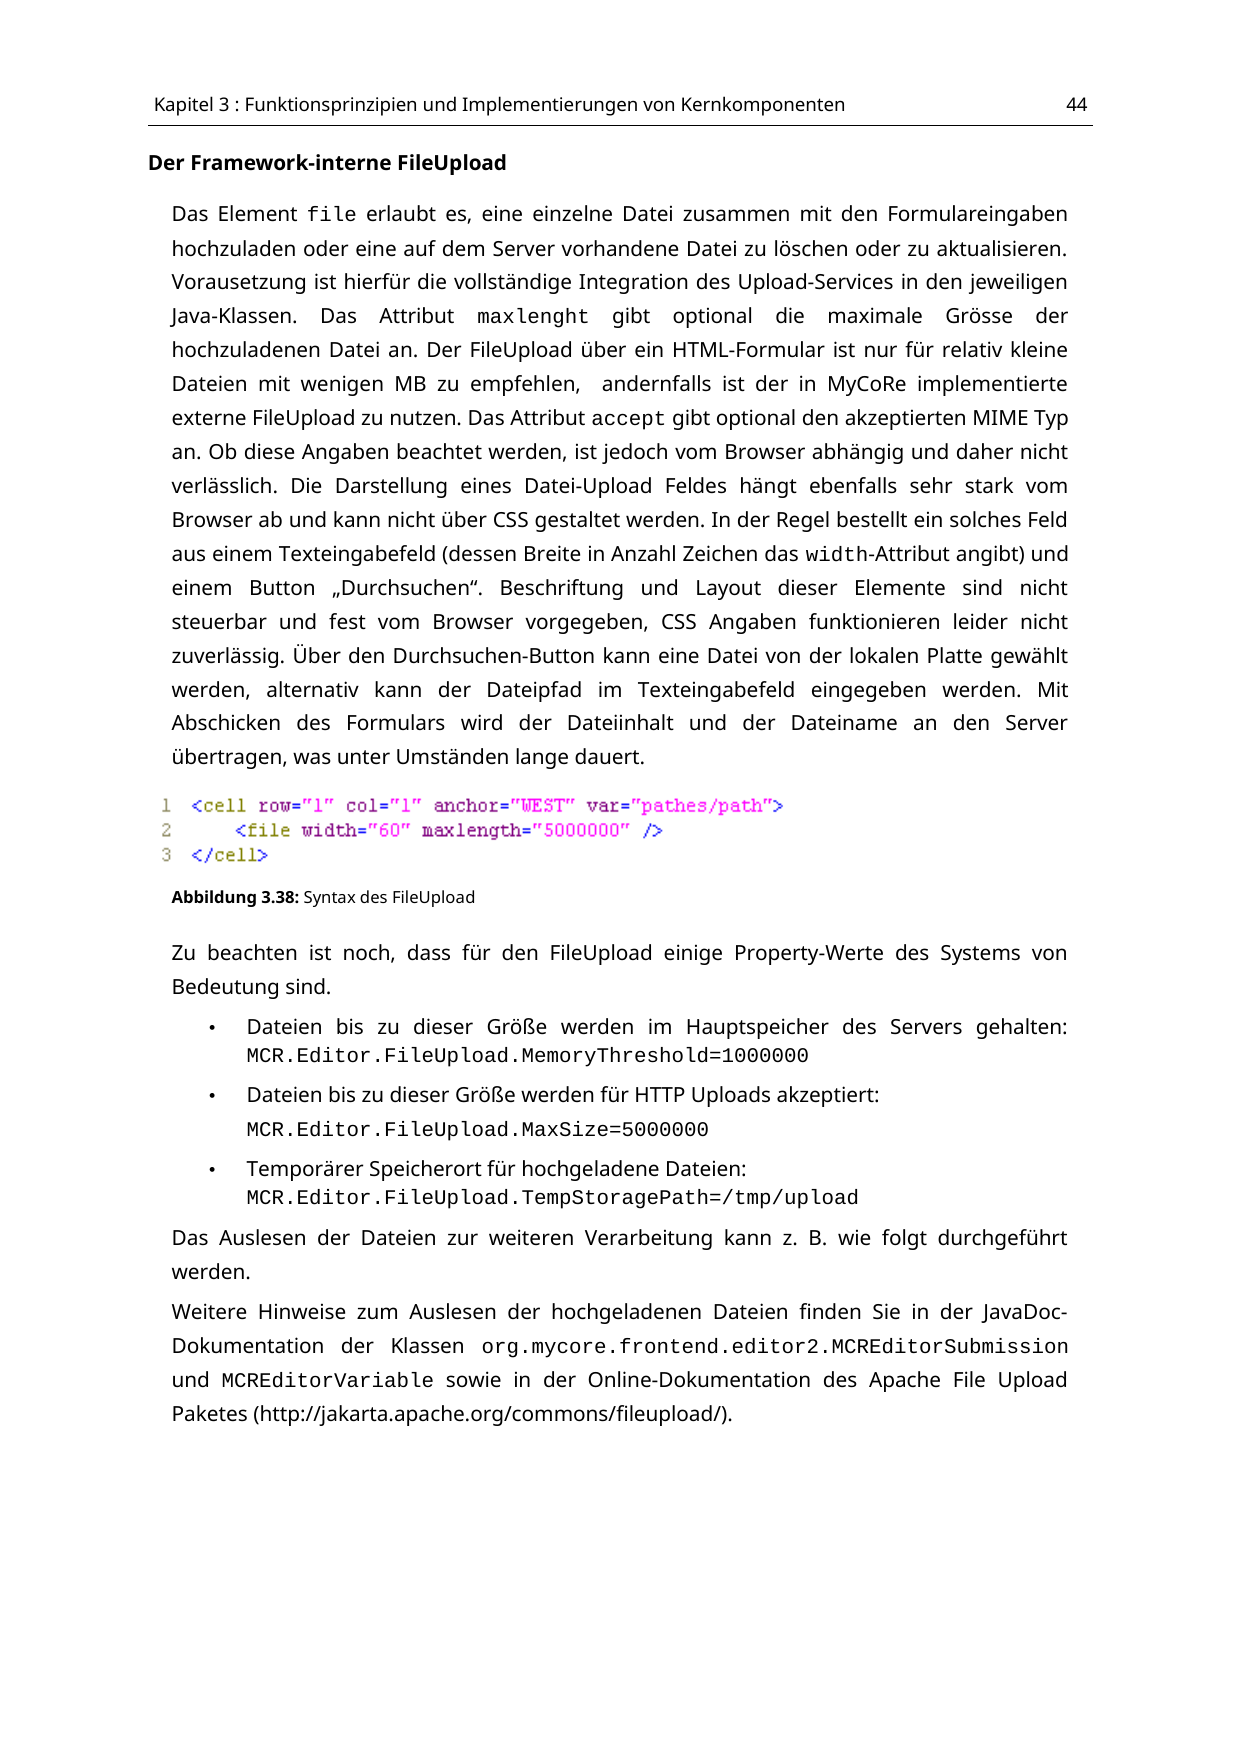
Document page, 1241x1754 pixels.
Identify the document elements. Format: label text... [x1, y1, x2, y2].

text Weitere Hinweise zum Auslesen der hochgeladenen Dateien finden Sie in der JavaDoc-Dokumentation der Klassen org.mycore.frontend.editor2.MCREditorSubmission und MCREditorVariable sowie in der Online-Dokumentation des Apache File Upload Paketes (http://jakarta.apache.org/commons/fileupload/). [171, 1297, 1069, 1427]
text Das Auslesen der Dateien zur weiteren Verarbeitung kann z. B. wie folgt durchgeführt werden. [171, 1223, 1069, 1285]
list Temporärer Speicherort für hochgeladene Dateien: MCR.Editor.FileUpload.TempStoragePath=/tmp/upload [209, 1154, 1069, 1211]
text Zu beachten ist noch, dass für den FileUpload einige Property-Werte des Systems von Bedeutung sind. [148, 782, 1069, 1000]
list Dateien bis zu dieser Größe werden für HTTP Uploads akzeptiert: MCR.Editor.FileUpload.MaxSize=5000000 [209, 1080, 1069, 1143]
text Abbildung 3.39: Syntax des FileUpload [171, 870, 816, 909]
list Dateien bis zu dieser Größe werden im Hauptspeicher des Servers gehalten: MCR.Editor.FileUpload.MemoryThreshold=1000000 [209, 1012, 1069, 1068]
text Das Element file erlaubt es, eine einzelne Datei zusammen mit den Formulareingaben hochzuladen oder eine auf dem Server vorhandene Datei zu löschen oder zu aktualisieren. Vorausetzung ist hierfür die vollständige Integration des Upload-Services in den jeweiligen Java-Klassen. Das Attribut maxlenght gibt optional die maximale Grösse der hochzuladenen Datei an. Der FileUpload über ein HTML-Formular ist nur für relativ kleine Dateien mit wenigen MB zu empfehlen, andernfalls ist der in MyCoRe implementierte externe FileUpload zu nutzen. Das Attribut accept gibt optional den akzeptierten MIME Typ an. Ob diese Angaben beachtet werden, ist jedoch vom Browser abhängig und daher nicht verlässlich. Die Darstellung eines Datei-Upload Feldes hängt ebenfalls sehr stark vom Browser ab und kann nicht über CSS gestaltet werden. In der Regel bestellt ein solches Feld aus einem Texteingabefeld (dessen Breite in Anzahl Zeichen das width-Attribut angibt) und einem Button „Durchsuchen“. Beschriftung und Layout dieser Elemente sind nicht steuerbar und fest vom Browser vorgegeben, CSS Angaben funktionieren leider nicht zuverlässig. Über den Durchsuchen-Button kann eine Datei von der lokalen Platte gewählt werden, alternativ kann der Dateipfad im Texteingabefeld eingegeben werden. Mit Abschicken des Formulars wird der Dateiinhalt und der Dateiname an den Server übertragen, was unter Umständen lange dauert. [171, 199, 1069, 771]
subtitle Der Framework-interne FileUpload [148, 148, 1092, 176]
